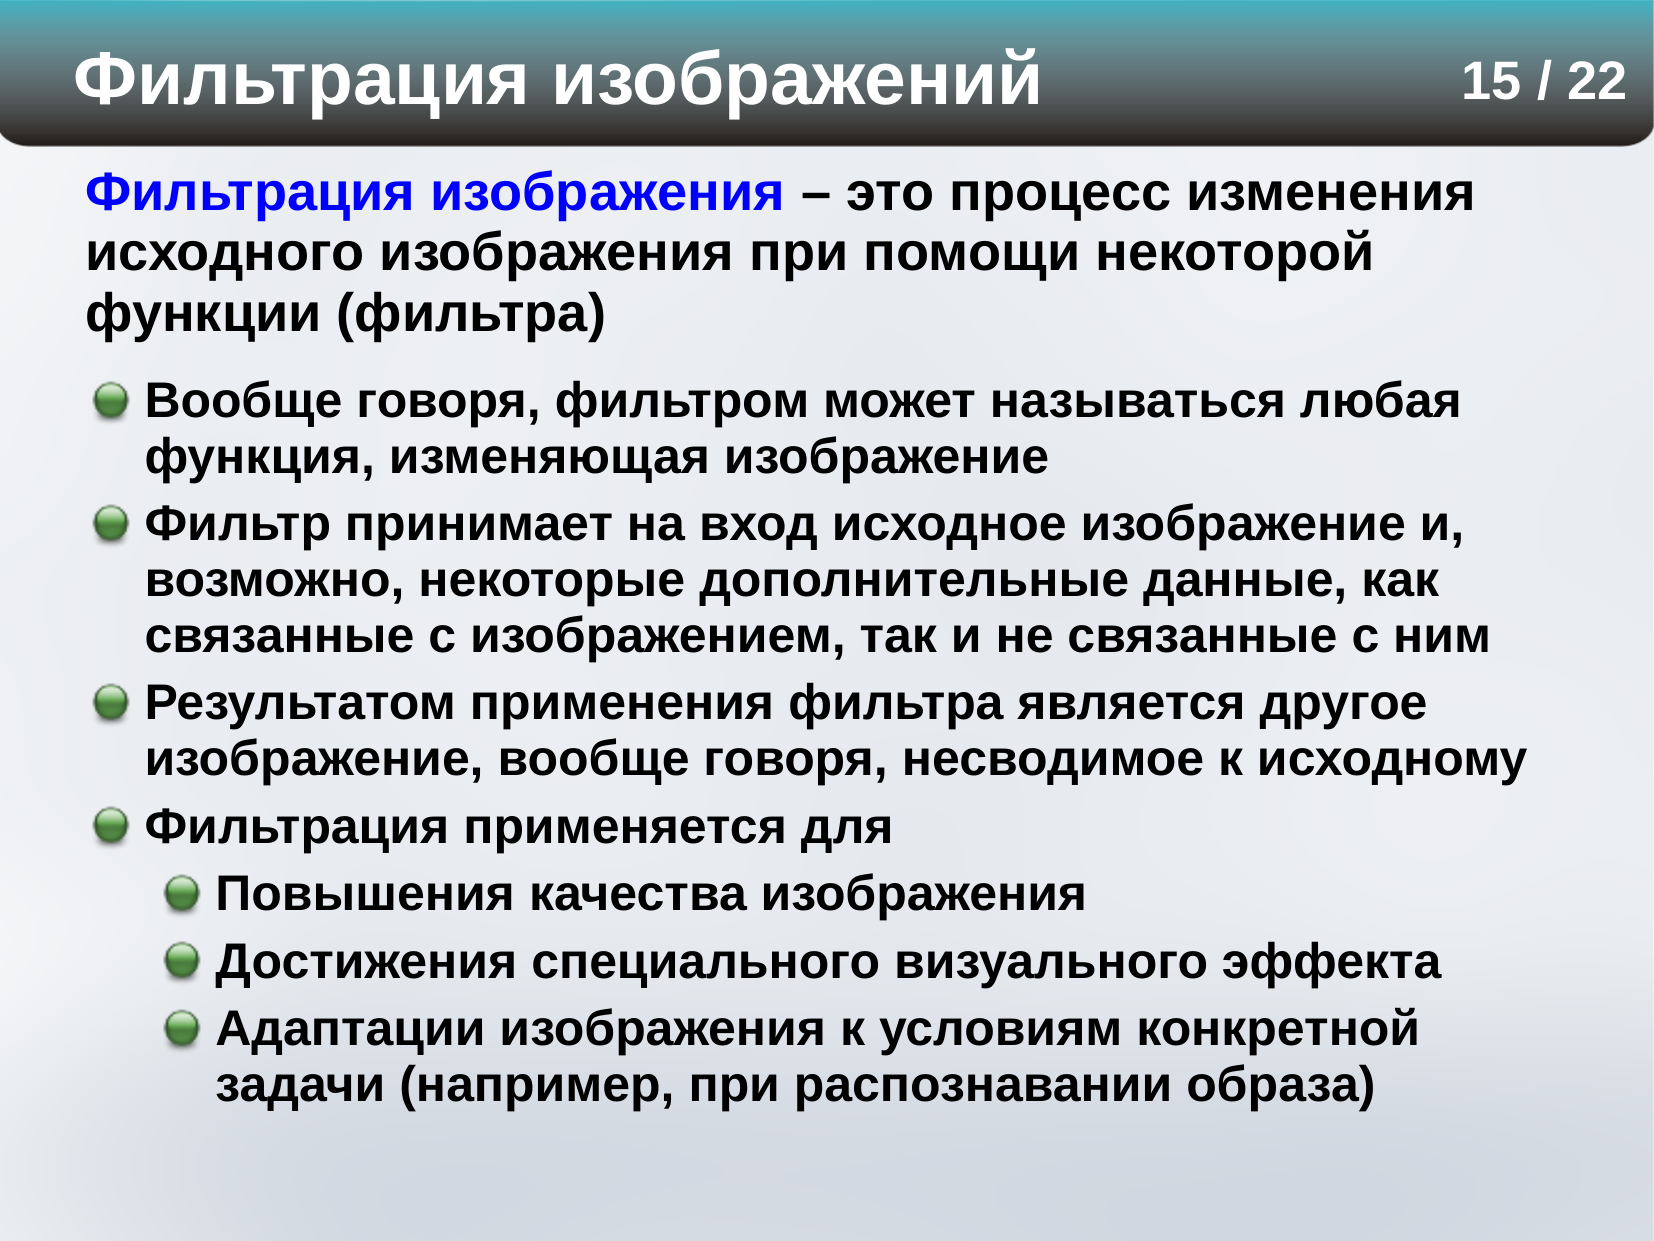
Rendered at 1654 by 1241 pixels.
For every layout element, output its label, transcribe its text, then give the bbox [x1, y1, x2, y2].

text_box <номер> / 22 [1446, 42, 1654, 179]
text_box Фильтрация изображений [59, 29, 1418, 129]
text_box Фильтрация изображения – это процесс изменения исходного изображения при помощи некоторой функции (фильтра) Вообще говоря, фильтром может называться любая функция, изменяющая изображение Фильтр принимает на вход исходное изображение и, возможно, некоторые дополнительные данные, как связанные с изображением, так и не связанные с ним Результатом применения фильтра является другое изображение, вообще говоря, несводимое к исходному Фильтрация применяется для Повышения качества изображения Достижения специального визуального эффекта Адаптации изображения к условиям конкретной задачи (например, при распознавании образа) [70, 153, 1595, 1120]
picture [0, 0, 1654, 1241]
